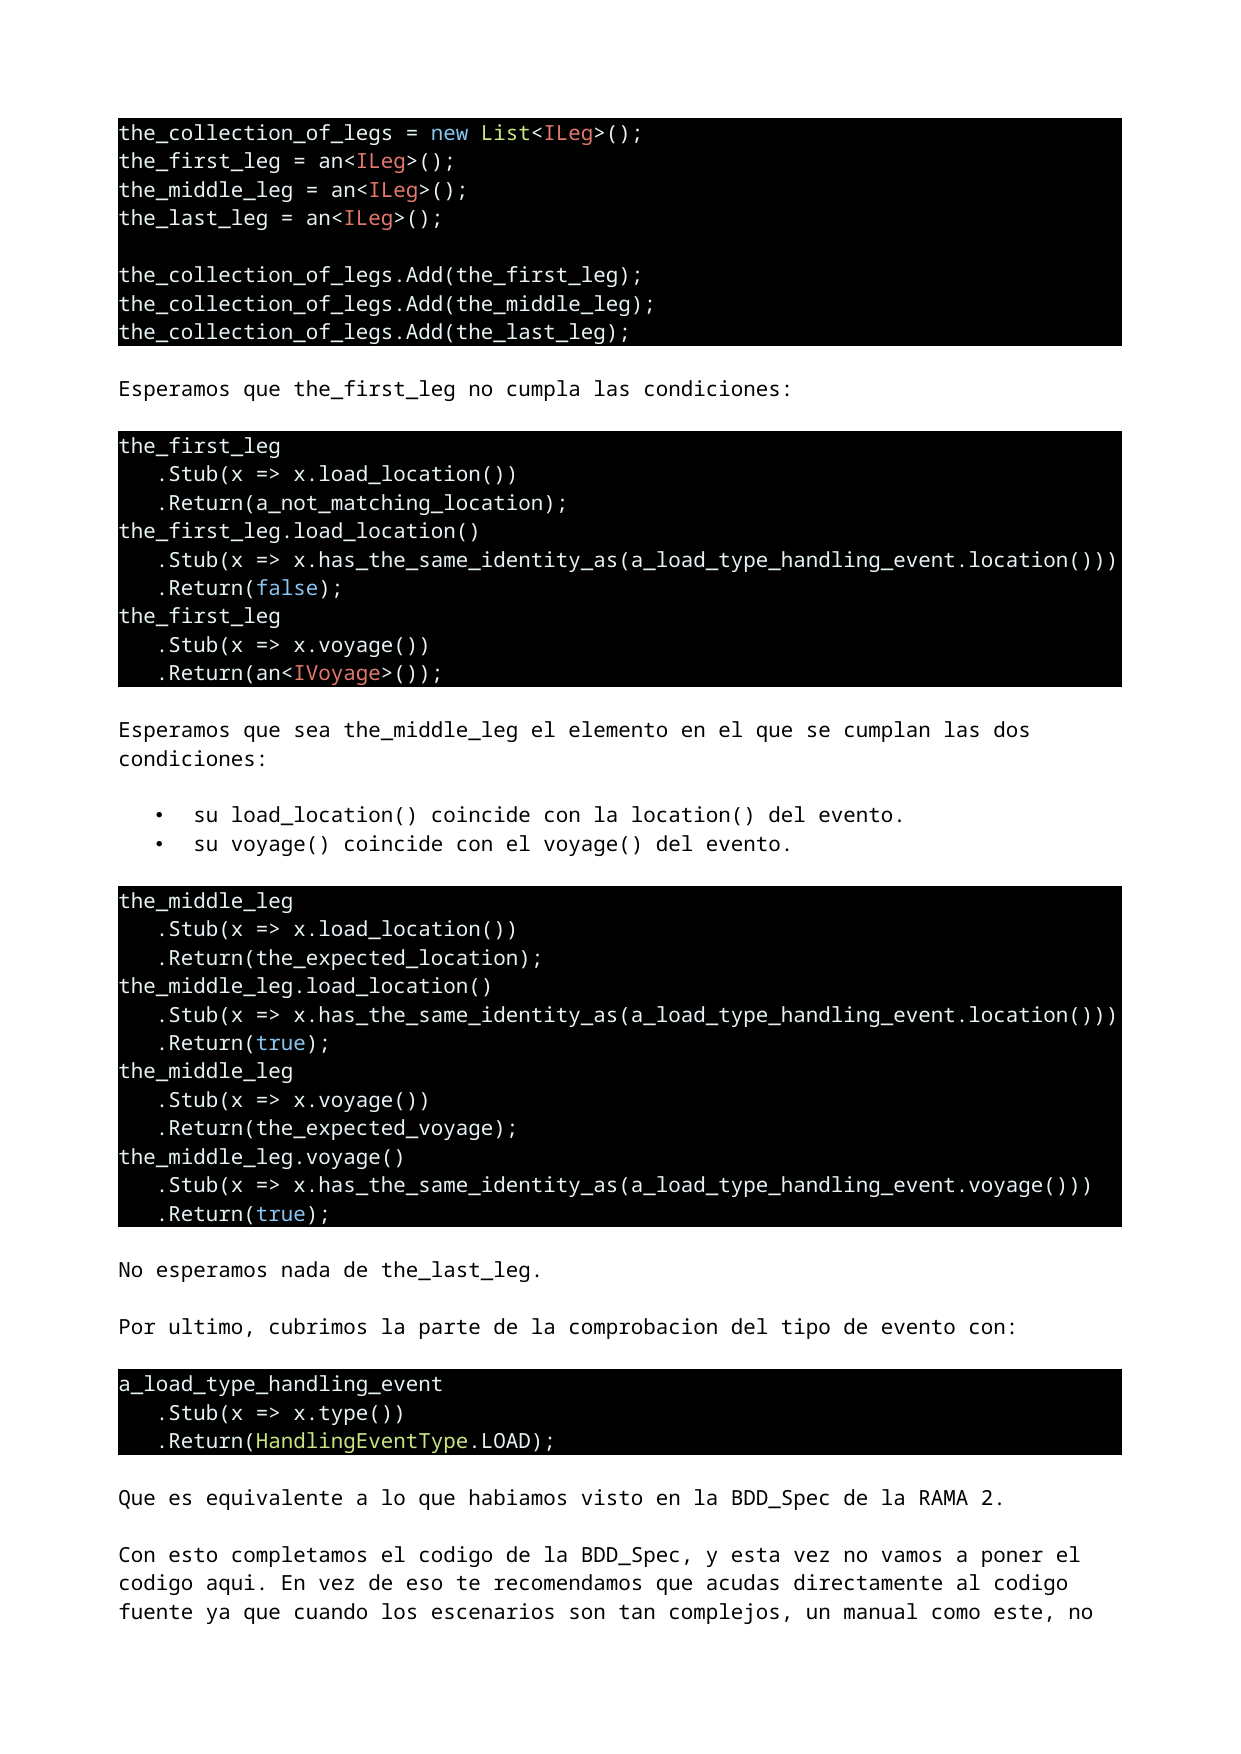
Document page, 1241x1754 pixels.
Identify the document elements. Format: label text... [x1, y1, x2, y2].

text .Stub(x => x.has_the_same_identity_as(a_load_type_handling_event.location())) [118, 1000, 1122, 1028]
text the_middle_leg = an<ILeg>(); [118, 175, 1122, 203]
text .Return(true); [118, 1028, 1122, 1057]
text Con esto completamos el codigo de la BDD_Spec, y esta vez no vamos a poner el codigo aqui. En vez de eso te recomendamos que acudas directamente al codigo fuente ya que cuando los escenarios son tan complejos, un manual como este, no [118, 1540, 1122, 1625]
list su voyage() coincide con el voyage() del evento. [156, 829, 1122, 857]
text .Return(the_expected_location); [118, 943, 1122, 971]
text a_load_type_handling_event [118, 1369, 1122, 1398]
text the_first_leg.load_location() [118, 516, 1122, 545]
text the_first_leg = an<ILeg>(); [118, 147, 1122, 175]
text .Return(HandlingEventType.LOAD); [118, 1426, 1122, 1455]
text .Return(a_not_matching_location); [118, 488, 1122, 516]
text the_middle_leg [118, 1057, 1122, 1085]
text .Stub(x => x.type()) [118, 1398, 1122, 1426]
text .Return(an<IVoyage>()); [118, 658, 1122, 687]
text No esperamos nada de the_last_leg. [118, 1256, 1122, 1284]
text .Stub(x => x.has_the_same_identity_as(a_load_type_handling_event.voyage())) [118, 1170, 1122, 1199]
text the_middle_leg [118, 886, 1122, 914]
text .Stub(x => x.voyage()) [118, 1085, 1122, 1113]
text the_collection_of_legs.Add(the_first_leg); [118, 260, 1122, 289]
text .Stub(x => x.voyage()) [118, 630, 1122, 658]
text the_collection_of_legs = new List<ILeg>(); [118, 118, 1122, 147]
text the_middle_leg.load_location() [118, 971, 1122, 1000]
text .Return(true); [118, 1199, 1122, 1227]
text .Stub(x => x.has_the_same_identity_as(a_load_type_handling_event.location())) [118, 545, 1122, 573]
text the_first_leg [118, 431, 1122, 459]
text .Stub(x => x.load_location()) [118, 914, 1122, 943]
text the_middle_leg.voyage() [118, 1142, 1122, 1170]
text Esperamos que the_first_leg no cumpla las condiciones: [118, 374, 1122, 402]
text the_last_leg = an<ILeg>(); [118, 203, 1122, 232]
text Por ultimo, cubrimos la parte de la comprobacion del tipo de evento con: [118, 1312, 1122, 1341]
text the_collection_of_legs.Add(the_middle_leg); [118, 289, 1122, 317]
text Esperamos que sea the_middle_leg el elemento en el que se cumplan las dos condiciones: [118, 715, 1122, 772]
text the_collection_of_legs.Add(the_last_leg); [118, 317, 1122, 346]
text the_first_leg [118, 602, 1122, 630]
text Que es equivalente a lo que habiamos visto en la BDD_Spec de la RAMA 2. [118, 1483, 1122, 1512]
text .Return(the_expected_voyage); [118, 1113, 1122, 1142]
list su load_location() coincide con la location() del evento. [156, 801, 1122, 829]
text .Stub(x => x.load_location()) [118, 459, 1122, 488]
text .Return(false); [118, 573, 1122, 602]
